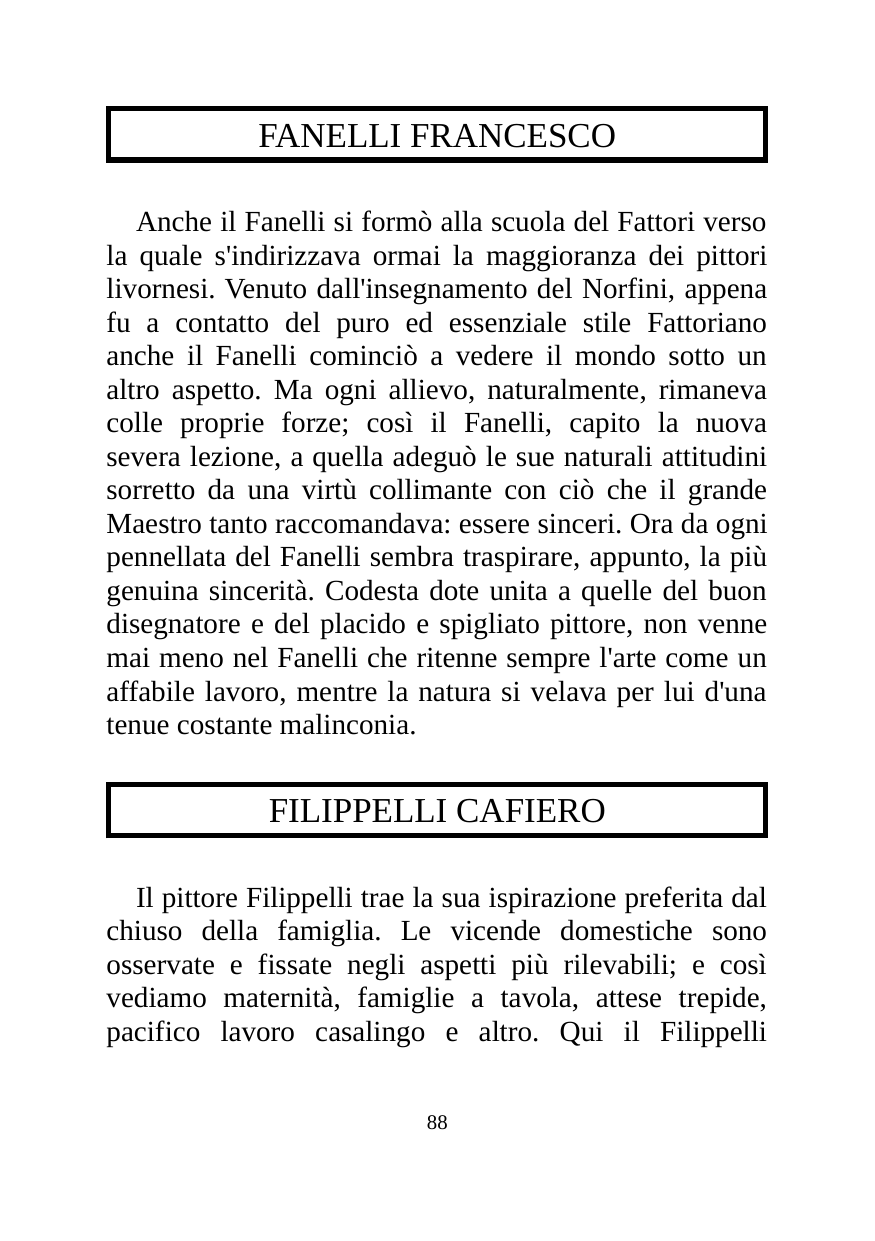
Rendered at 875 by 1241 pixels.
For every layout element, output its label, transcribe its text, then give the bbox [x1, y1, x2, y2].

subtitle FILIPPELLI CAFIERO [111, 787, 763, 833]
text Il pittore Filippelli trae la sua ispirazione preferita dal chiuso della famiglia. Le vicende domestiche sono osservate e fissate negli aspetti più rilevabili; e così vediamo maternità, famiglie a tavola, attese trepide, pacifico lavoro casalingo e altro. Qui il Filippelli [106, 880, 768, 1048]
text Anche il Fanelli si formò alla scuola del Fattori verso la quale s'indirizzava ormai la maggioranza dei pittori livornesi. Venuto dall'insegnamento del Norfini, appena fu a contatto del puro ed essenziale stile Fattoriano anche il Fanelli cominciò a vedere il mondo sotto un altro aspetto. Ma ogni allievo, naturalmente, rimaneva colle proprie forze; così il Fanelli, capito la nuova severa lezione, a quella adeguò le sue naturali attitudini sorretto da una virtù collimante con ciò che il grande Maestro tanto raccomandava: essere sinceri. Ora da ogni pennellata del Fanelli sembra traspirare, appunto, la più genuina sincerità. Codesta dote unita a quelle del buon disegnatore e del placido e spigliato pittore, non venne mai meno nel Fanelli che ritenne sempre l'arte come un affabile lavoro, mentre la natura si velava per lui d'una tenue costante malinconia. [106, 204, 768, 741]
subtitle FANELLI FRANCESCO [111, 111, 763, 157]
